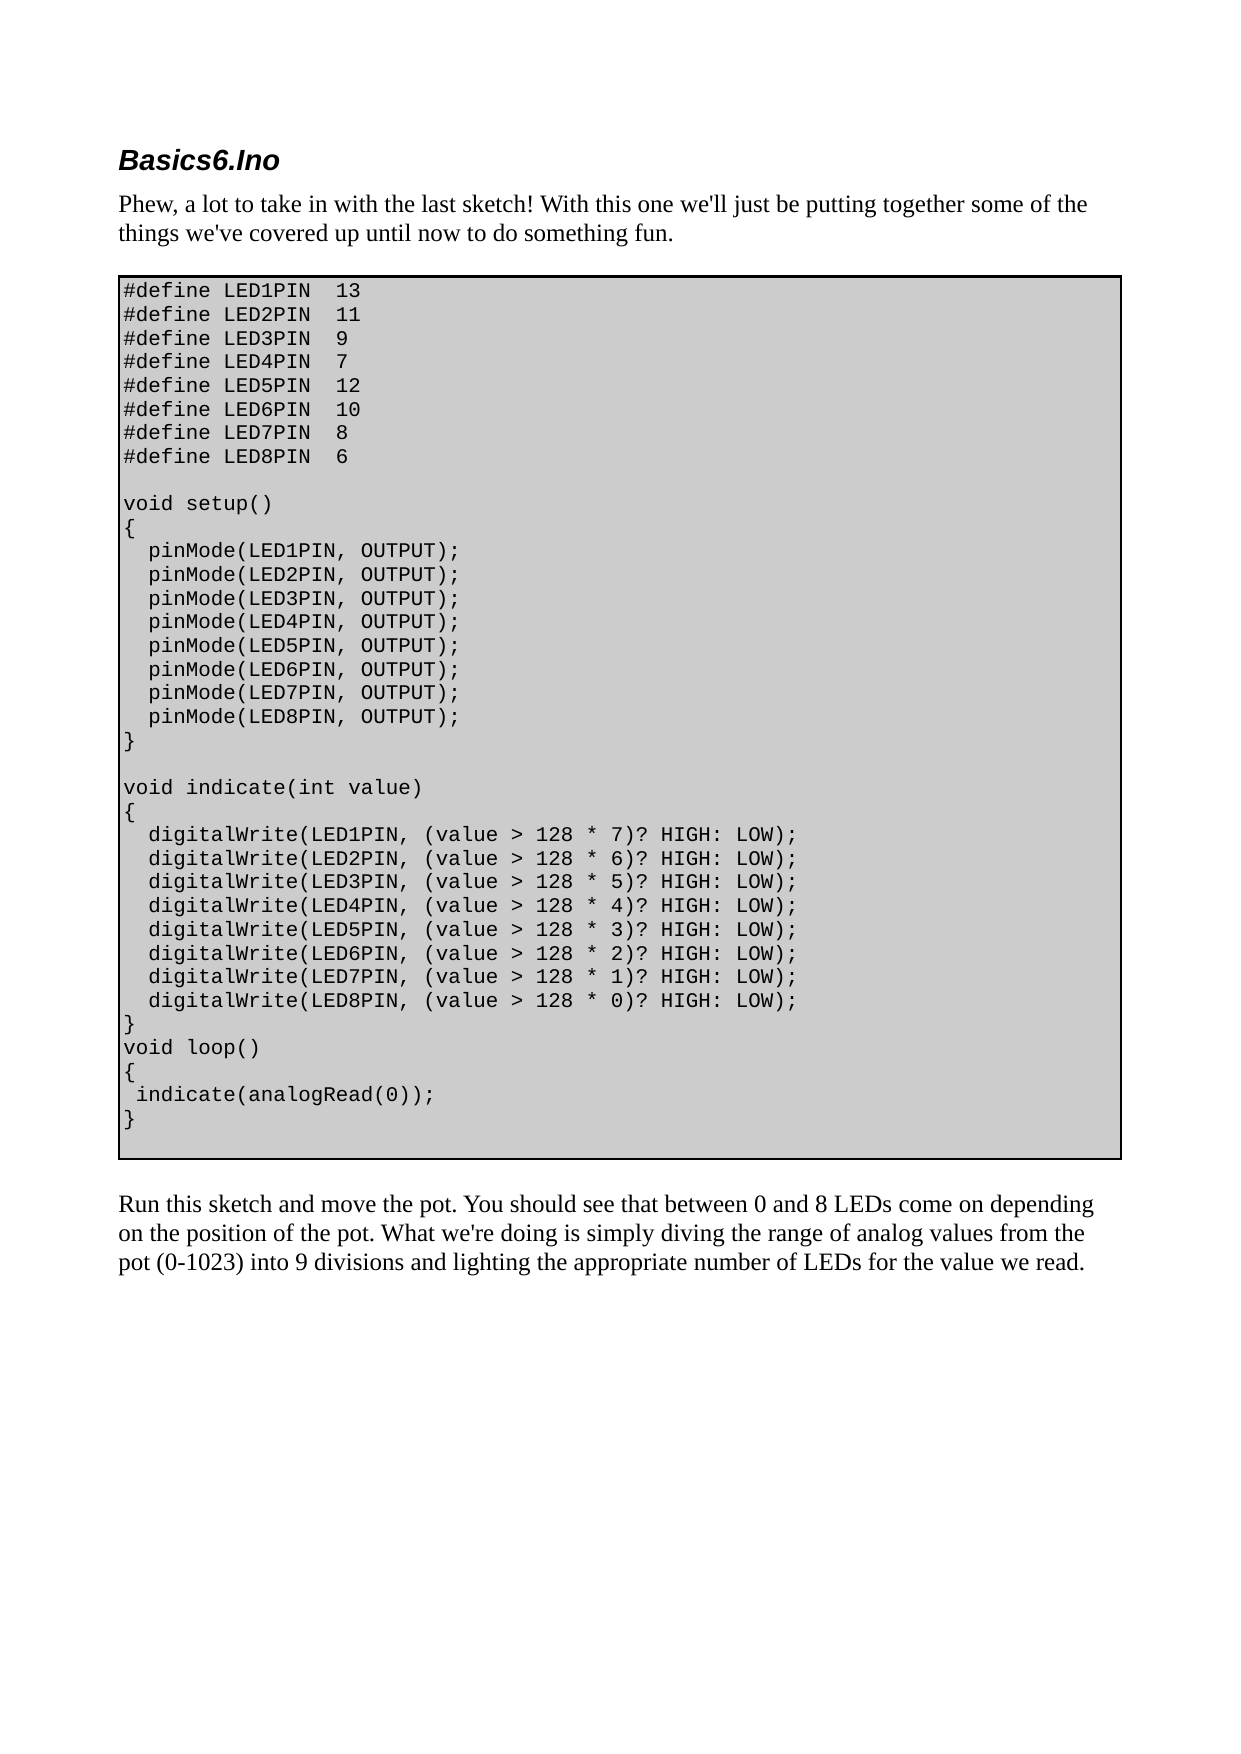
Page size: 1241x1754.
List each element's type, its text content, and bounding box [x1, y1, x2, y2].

text digitalWrite(LED5PIN, (value > 128 * 3)? HIGH: LOW); [120, 914, 1120, 937]
text #define LED6PIN 10 [120, 394, 1120, 417]
text pinMode(LED2PIN, OUTPUT); [120, 559, 1120, 583]
text digitalWrite(LED1PIN, (value > 128 * 7)? HIGH: LOW); [120, 819, 1120, 843]
text digitalWrite(LED6PIN, (value > 128 * 2)? HIGH: LOW); [120, 937, 1120, 961]
text pinMode(LED5PIN, OUTPUT); [120, 630, 1120, 654]
text pinMode(LED4PIN, OUTPUT); [120, 606, 1120, 630]
text void setup() [120, 488, 1120, 512]
text pinMode(LED1PIN, OUTPUT); [120, 536, 1120, 559]
text pinMode(LED7PIN, OUTPUT); [120, 677, 1120, 701]
text pinMode(LED6PIN, OUTPUT); [120, 654, 1120, 677]
text digitalWrite(LED8PIN, (value > 128 * 0)? HIGH: LOW); [120, 985, 1120, 1008]
text void indicate(int value) [120, 772, 1120, 796]
text #define LED8PIN 6 [120, 441, 1120, 464]
text #define LED7PIN 8 [120, 417, 1120, 441]
text digitalWrite(LED7PIN, (value > 128 * 1)? HIGH: LOW); [120, 961, 1120, 985]
text { [120, 512, 1120, 536]
text indicate(analogRead(0)); [120, 1079, 1120, 1103]
text #define LED5PIN 12 [120, 370, 1120, 394]
text #define LED3PIN 9 [120, 323, 1120, 346]
text pinMode(LED8PIN, OUTPUT); [120, 701, 1120, 725]
text digitalWrite(LED3PIN, (value > 128 * 5)? HIGH: LOW); [120, 867, 1120, 890]
text } [120, 1103, 1120, 1127]
text pinMode(LED3PIN, OUTPUT); [120, 583, 1120, 606]
text digitalWrite(LED2PIN, (value > 128 * 6)? HIGH: LOW); [120, 843, 1120, 867]
text #define LED4PIN 7 [120, 346, 1120, 370]
text { [120, 1056, 1120, 1079]
text #define LED2PIN 11 [120, 299, 1120, 323]
text Phew, a lot to take in with the last sketch! With this one we'll just be putting together some of the things we've covered up until now to do something fun. [118, 189, 1122, 247]
subtitle Basics6.Ino [118, 143, 1122, 177]
text } [120, 1008, 1120, 1032]
text Run this sketch and move the pot. You should see that between 0 and 8 LEDs come on depending on the position of the pot. What we're doing is simply diving the range of analog values from the pot (0-1023) into 9 divisions and lighting the appropriate number of LEDs for the value we read. [118, 1189, 1122, 1275]
text #define LED1PIN 13 [120, 278, 1120, 299]
text { [120, 796, 1120, 819]
text digitalWrite(LED4PIN, (value > 128 * 4)? HIGH: LOW); [120, 890, 1120, 914]
text } [120, 725, 1120, 748]
text void loop() [120, 1032, 1120, 1056]
